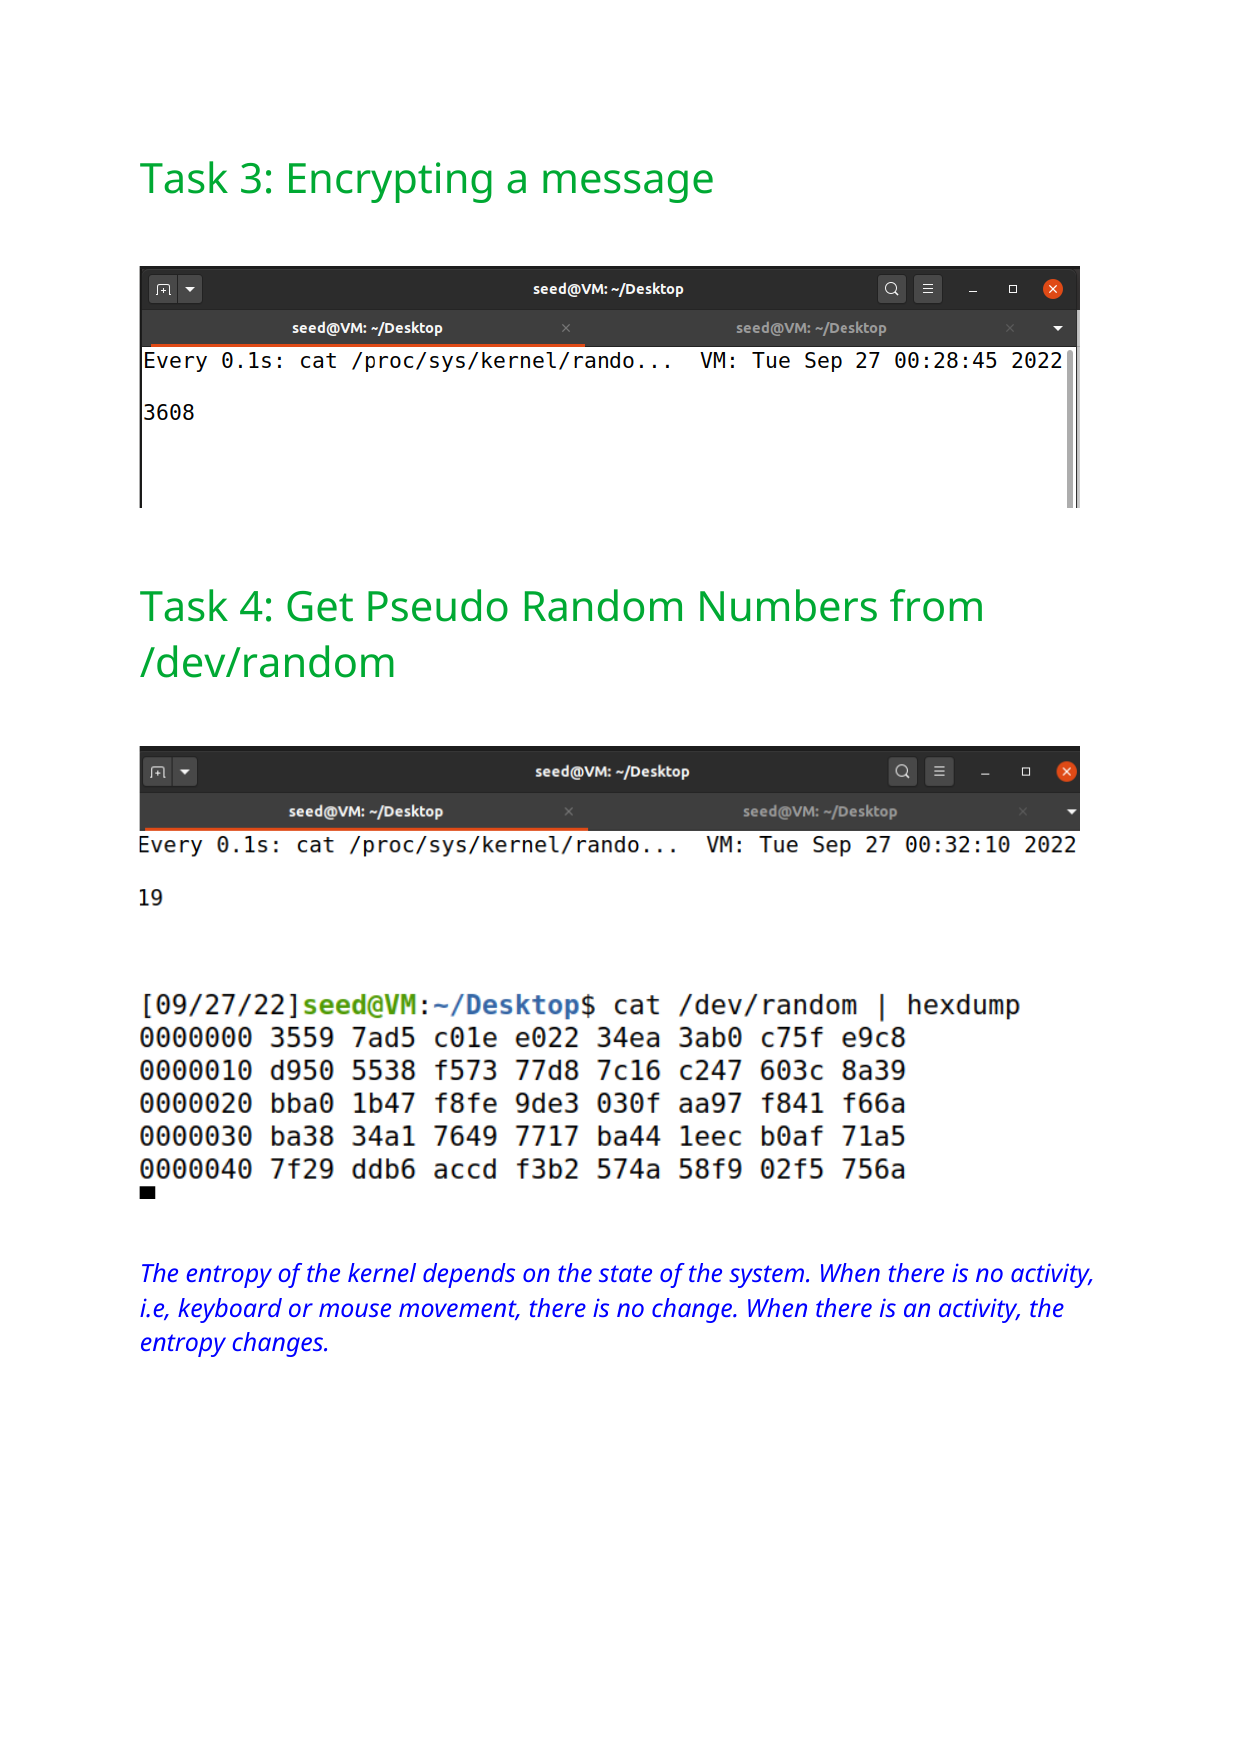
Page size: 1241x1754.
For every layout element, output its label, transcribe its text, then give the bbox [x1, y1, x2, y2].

text Task 3: Encrypting a message [139, 149, 1103, 206]
picture [139, 266, 1080, 508]
text Task 4: Get Pseudo Random Numbers from /dev/random [139, 577, 1103, 690]
text The entropy of the kernel depends on the state of the system. When there is no activity, i.e, keyboard or mouse movement, there is no change. When there is an activity, the entropy changes. [139, 1256, 1103, 1358]
picture [139, 746, 1080, 928]
picture [139, 984, 1080, 1199]
